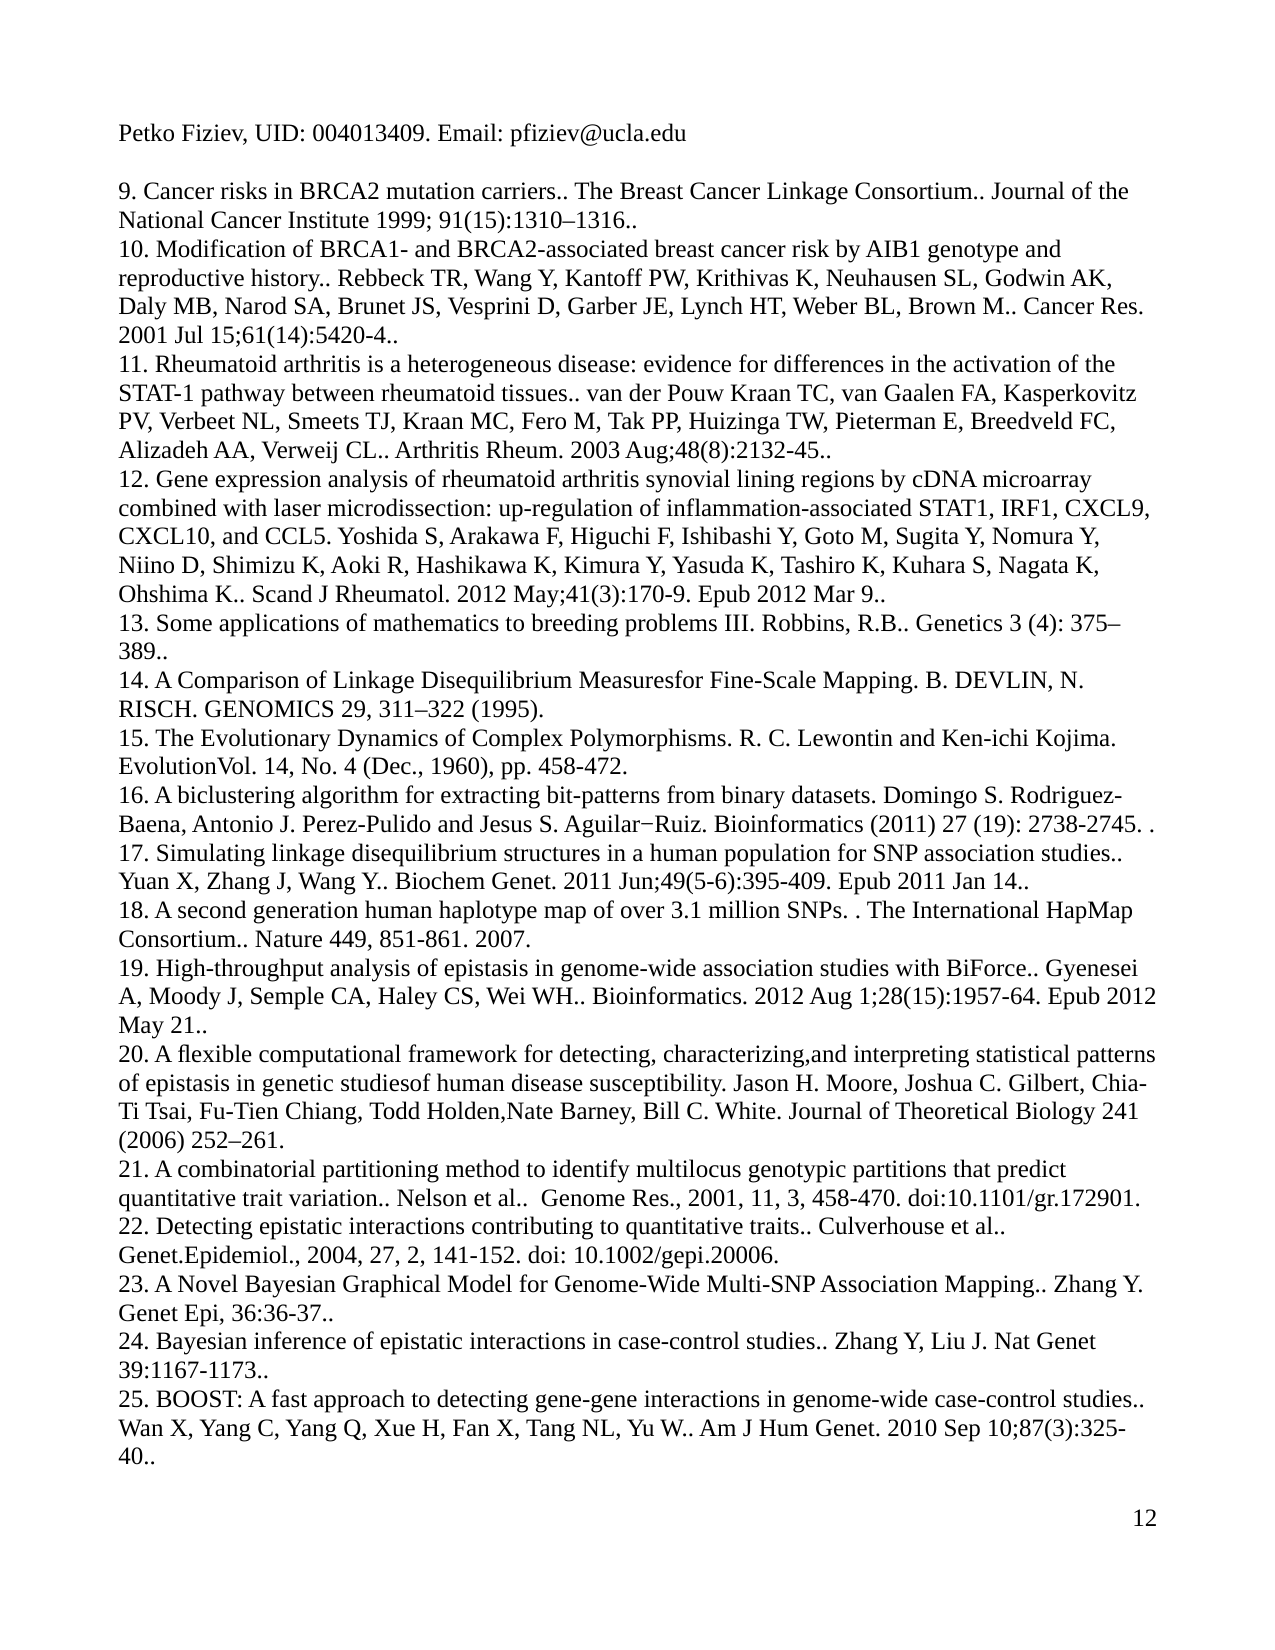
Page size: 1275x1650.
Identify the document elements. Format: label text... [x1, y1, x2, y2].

text 12. Gene expression analysis of rheumatoid arthritis synovial lining regions by cDNA microarray combined with laser microdissection: up-regulation of inflammation-associated STAT1, IRF1, CXCL9, CXCL10, and CCL5. Yoshida S, Arakawa F, Higuchi F, Ishibashi Y, Goto M, Sugita Y, Nomura Y, Niino D, Shimizu K, Aoki R, Hashikawa K, Kimura Y, Yasuda K, Tashiro K, Kuhara S, Nagata K, Ohshima K.. Scand J Rheumatol. 2012 May;41(3):170-9. Epub 2012 Mar 9.. [118, 464, 1157, 608]
text 19. High-throughput analysis of epistasis in genome-wide association studies with BiForce.. Gyenesei A, Moody J, Semple CA, Haley CS, Wei WH.. Bioinformatics. 2012 Aug 1;28(15):1957-64. Epub 2012 May 21.. [118, 953, 1157, 1039]
text 18. A second generation human haplotype map of over 3.1 million SNPs. . The International HapMap Consortium.. Nature 449, 851-861. 2007. [118, 895, 1157, 953]
text 22. Detecting epistatic interactions contributing to quantitative traits.. Culverhouse et al.. Genet.Epidemiol., 2004, 27, 2, 141-152. doi: 10.1002/gepi.20006. [118, 1211, 1157, 1269]
text 21. A combinatorial partitioning method to identify multilocus genotypic partitions that predict quantitative trait variation.. Nelson et al.. Genome Res., 2001, 11, 3, 458-470. doi:10.1101/gr.172901. [118, 1154, 1157, 1211]
text 9. Cancer risks in BRCA2 mutation carriers.. The Breast Cancer Linkage Consortium.. Journal of the National Cancer Institute 1999; 91(15):1310–1316.. [118, 176, 1157, 234]
text 14. A Comparison of Linkage Disequilibrium Measuresfor Fine-Scale Mapping. B. DEVLIN, N. RISCH. GENOMICS 29, 311–322 (1995). [118, 665, 1157, 723]
text 23. A Novel Bayesian Graphical Model for Genome-Wide Multi-SNP Association Mapping.. Zhang Y. Genet Epi, 36:36-37.. [118, 1269, 1157, 1326]
text 13. Some applications of mathematics to breeding problems III. Robbins, R.B.. Genetics 3 (4): 375–389.. [118, 608, 1157, 665]
text 20. A ﬂexible computational framework for detecting, characterizing,and interpreting statistical patterns of epistasis in genetic studiesof human disease susceptibility. Jason H. Moore, Joshua C. Gilbert, Chia-Ti Tsai, Fu-Tien Chiang, Todd Holden,Nate Barney, Bill C. White. Journal of Theoretical Biology 241 (2006) 252–261. [118, 1039, 1157, 1154]
text 24. Bayesian inference of epistatic interactions in case-control studies.. Zhang Y, Liu J. Nat Genet 39:1167-1173.. [118, 1326, 1157, 1384]
text 25. BOOST: A fast approach to detecting gene-gene interactions in genome-wide case-control studies.. Wan X, Yang C, Yang Q, Xue H, Fan X, Tang NL, Yu W.. Am J Hum Genet. 2010 Sep 10;87(3):325-40.. [118, 1384, 1157, 1470]
text 15. The Evolutionary Dynamics of Complex Polymorphisms. R. C. Lewontin and Ken-ichi Kojima. EvolutionVol. 14, No. 4 (Dec., 1960), pp. 458-472. [118, 723, 1157, 780]
text 17. Simulating linkage disequilibrium structures in a human population for SNP association studies.. Yuan X, Zhang J, Wang Y.. Biochem Genet. 2011 Jun;49(5-6):395-409. Epub 2011 Jan 14.. [118, 838, 1157, 895]
text 10. Modification of BRCA1- and BRCA2-associated breast cancer risk by AIB1 genotype and reproductive history.. Rebbeck TR, Wang Y, Kantoff PW, Krithivas K, Neuhausen SL, Godwin AK, Daly MB, Narod SA, Brunet JS, Vesprini D, Garber JE, Lynch HT, Weber BL, Brown M.. Cancer Res. 2001 Jul 15;61(14):5420-4.. [118, 234, 1157, 349]
text 11. Rheumatoid arthritis is a heterogeneous disease: evidence for differences in the activation of the STAT-1 pathway between rheumatoid tissues.. van der Pouw Kraan TC, van Gaalen FA, Kasperkovitz PV, Verbeet NL, Smeets TJ, Kraan MC, Fero M, Tak PP, Huizinga TW, Pieterman E, Breedveld FC, Alizadeh AA, Verweij CL.. Arthritis Rheum. 2003 Aug;48(8):2132-45.. [118, 349, 1157, 464]
text 16. A biclustering algorithm for extracting bit-patterns from binary datasets. Domingo S. Rodriguez-Baena, Antonio J. Perez-Pulido and Jesus S. Aguilar−Ruiz. Bioinformatics (2011) 27 (19): 2738-2745. . [118, 780, 1157, 838]
